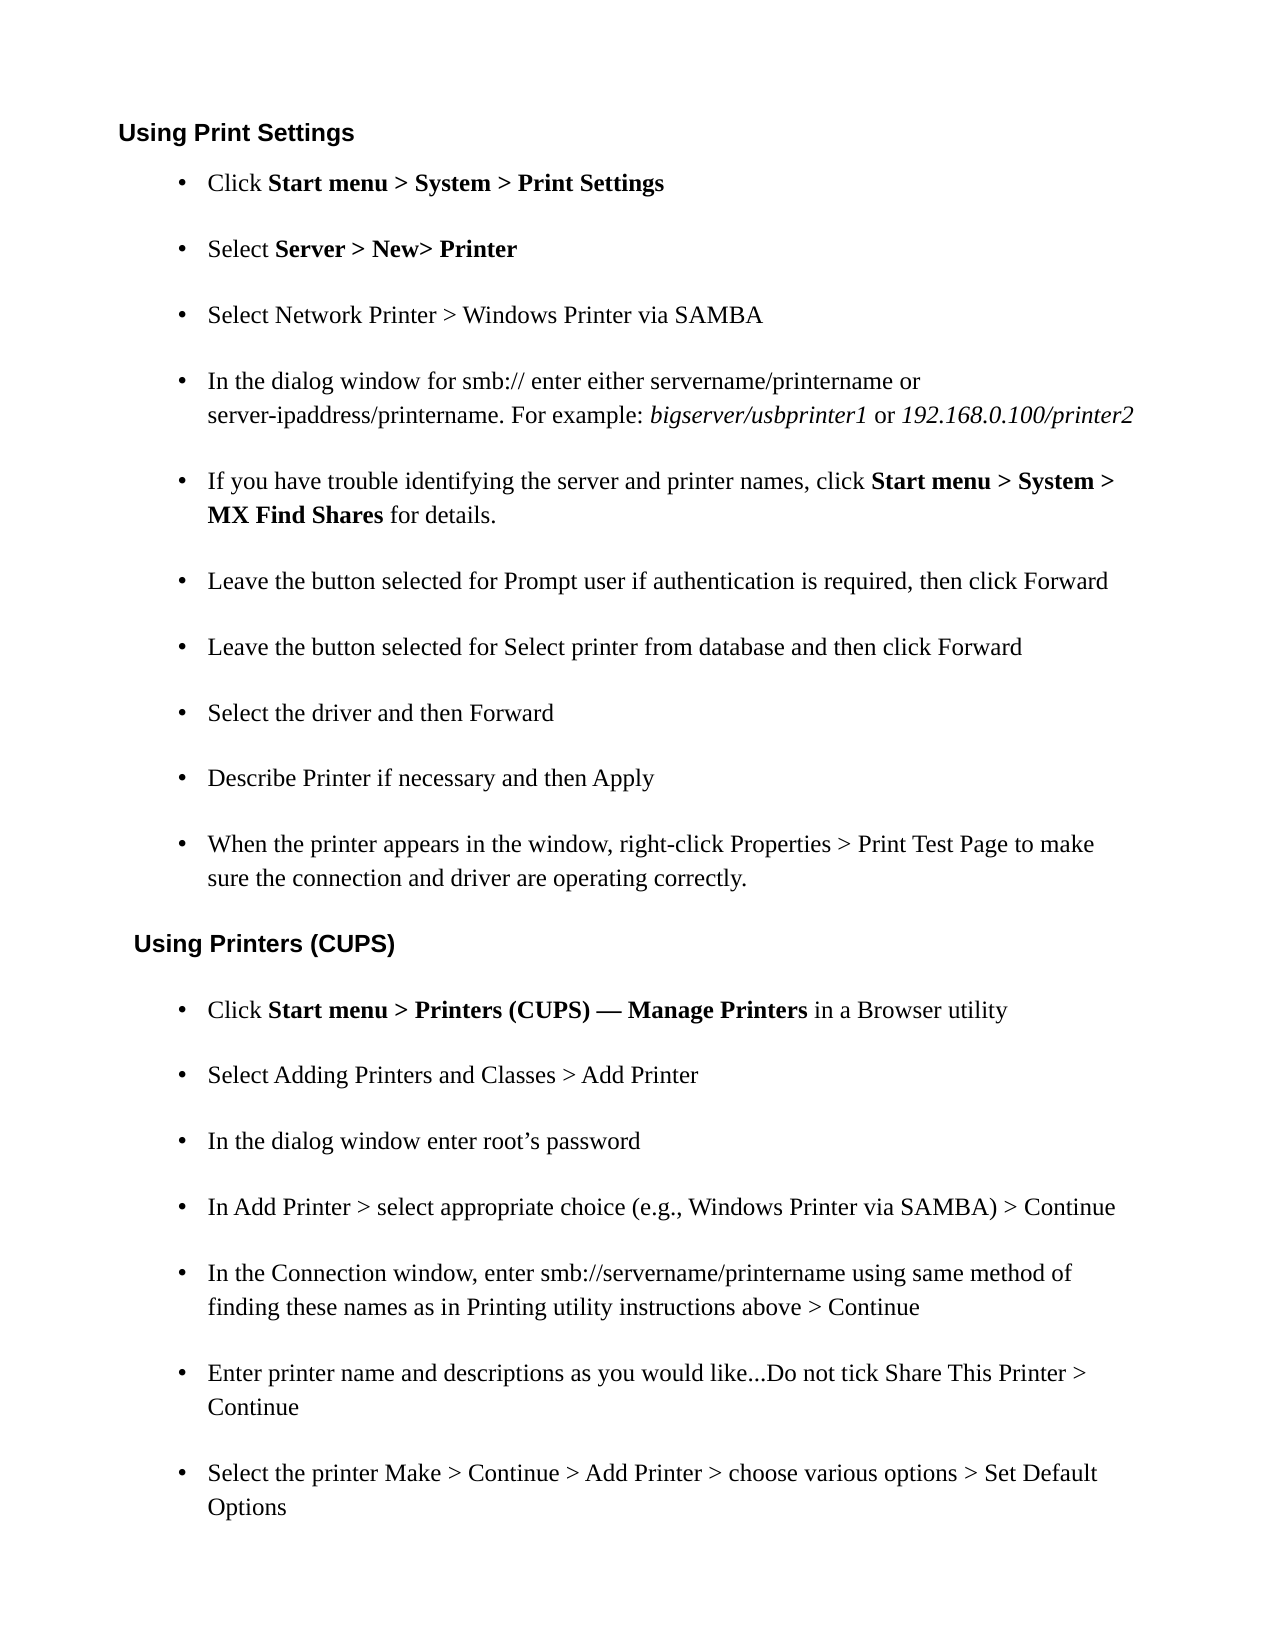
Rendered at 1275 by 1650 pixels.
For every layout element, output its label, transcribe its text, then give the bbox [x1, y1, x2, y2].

list Select Network Printer > Windows Printer via SAMBA [178, 300, 1141, 329]
list Select the driver and then Forward [178, 698, 1141, 726]
list If you have trouble identifying the server and printer names, click Start menu > System > MX Find Shares for details. [178, 466, 1141, 529]
list In the Connection window, enter smb://servername/printername using same method of finding these names as in Printing utility instructions above > Continue [178, 1258, 1141, 1321]
list Describe Printer if necessary and then Apply [178, 763, 1141, 792]
list Select the printer Make > Continue > Add Printer > choose various options > Set Default Options [178, 1458, 1141, 1521]
list Select Adding Printers and Classes > Add Printer [178, 1060, 1141, 1089]
list Enter printer name and descriptions as you would like...Do not tick Share This Printer > Continue [178, 1358, 1141, 1421]
text Using Printers (CUPS) [134, 929, 1141, 958]
list In Add Printer > select appropriate choice (e.g., Windows Printer via SAMBA) > Continue [178, 1192, 1141, 1221]
list Leave the button selected for Prompt user if authentication is required, then click Forward [178, 566, 1141, 595]
list Select Server > New> Printer [178, 234, 1141, 263]
list When the printer appears in the window, right-click Properties > Print Test Page to make sure the connection and driver are operating correctly. [178, 829, 1141, 892]
list Click Start menu > Printers (CUPS) — Manage Printers in a Browser utility [178, 995, 1141, 1023]
list In the dialog window enter root’s password [178, 1126, 1141, 1155]
list Click Start menu > System > Print Settings [178, 168, 1141, 197]
list In the dialog window for smb:// enter either servername/printername or server-ipaddress/printername. For example: bigserver/usbprinter1 or 192.168.0.100/printer2 [178, 366, 1141, 429]
subtitle Using Print Settings [118, 118, 1157, 147]
list Leave the button selected for Select printer from database and then click Forward [178, 632, 1141, 661]
